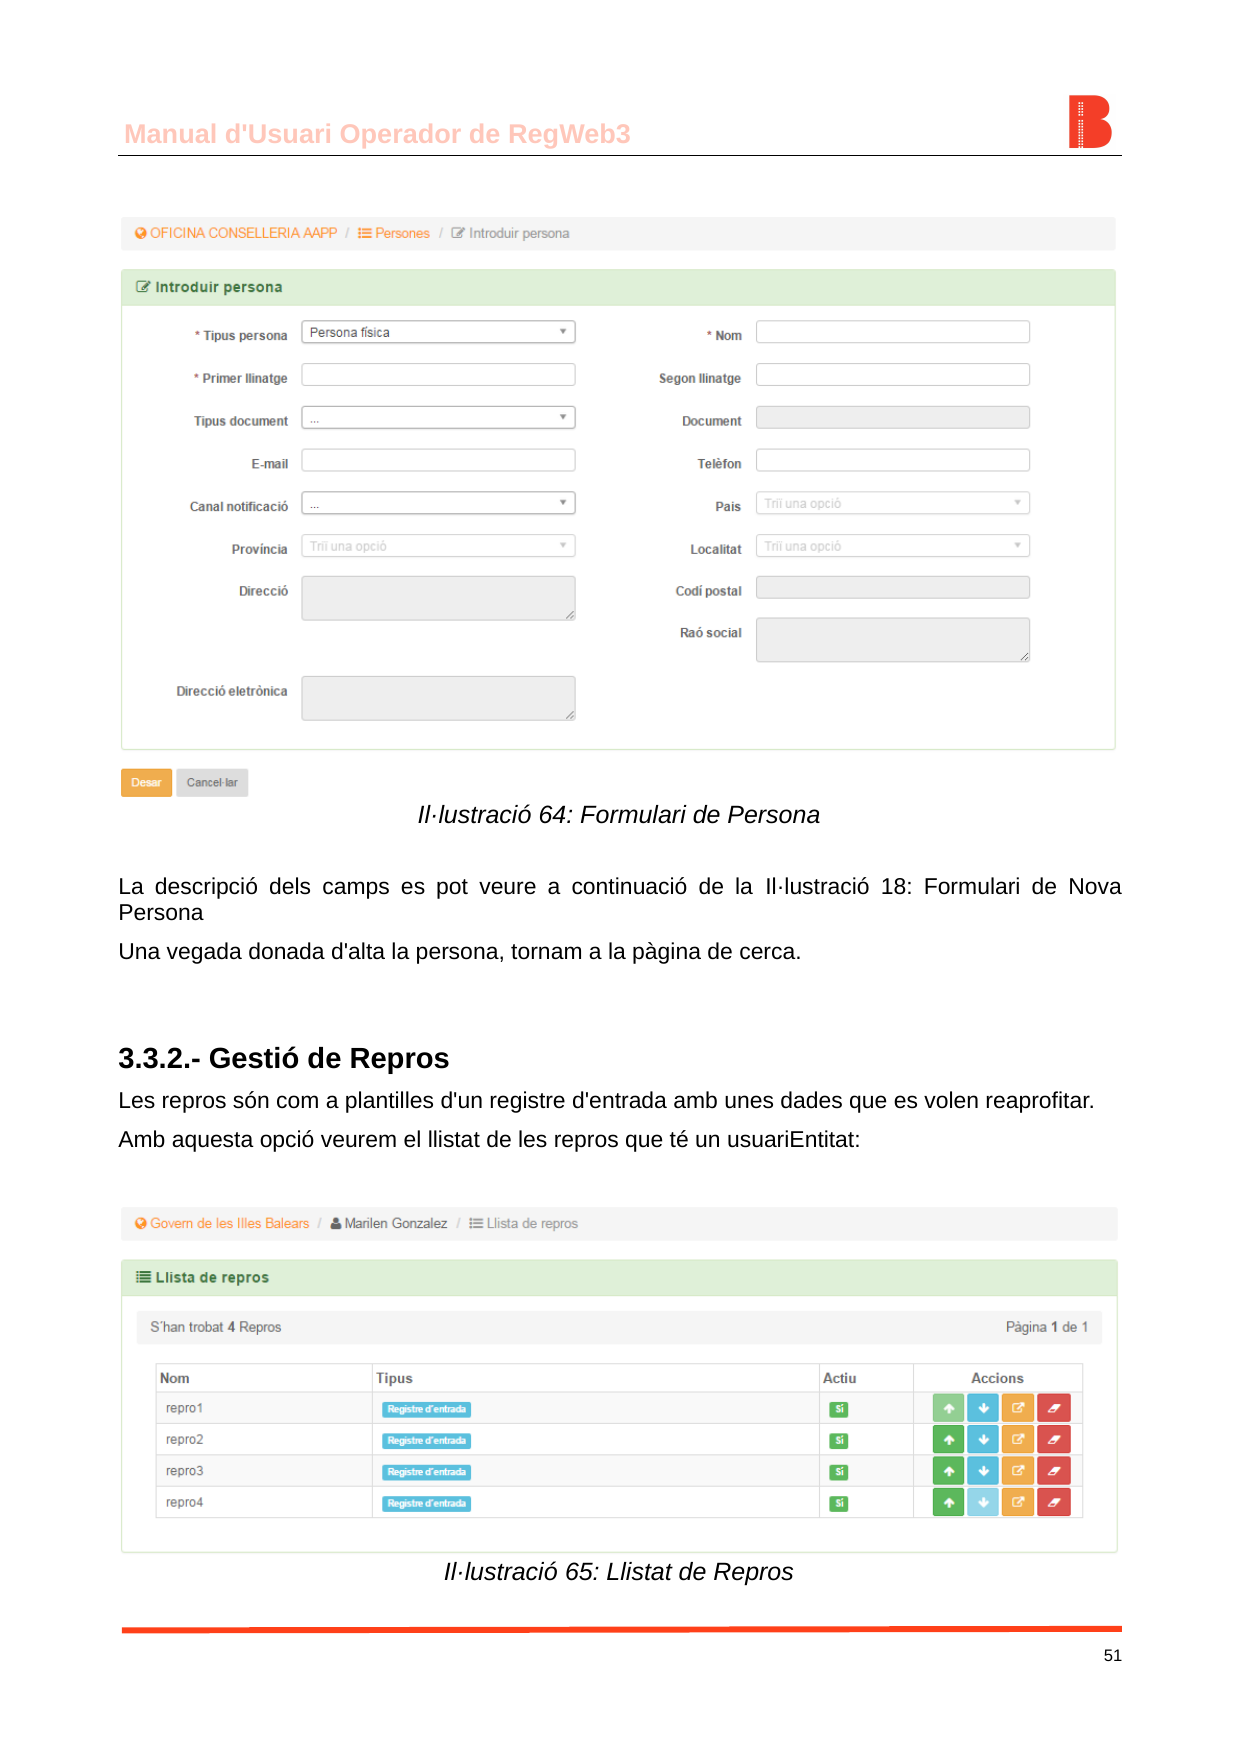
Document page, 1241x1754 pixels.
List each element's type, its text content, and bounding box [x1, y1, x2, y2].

text Les repros són com a plantilles d'un registre d'entrada amb unes dades que es volen reaprofitar. [118, 1087, 1122, 1113]
picture [118, 1203, 1123, 1558]
text La descripció dels camps es pot veure a continuació de la Il·lustració 18: Formulari de Nova Persona [118, 873, 1122, 926]
text Una vegada donada d'alta la persona, tornam a la pàgina de cerca. [118, 938, 1122, 964]
picture [1063, 94, 1117, 150]
subtitle Gestió de Repros [118, 1041, 1122, 1074]
picture [118, 215, 1123, 800]
text Il·lustració 64: Formulari de Persona [118, 800, 1122, 829]
text Il·lustració 65: Llistat de Repros [118, 1558, 1122, 1586]
text Amb aquesta opció veurem el llistat de les repros que té un usuariEntitat: [118, 1126, 1122, 1152]
